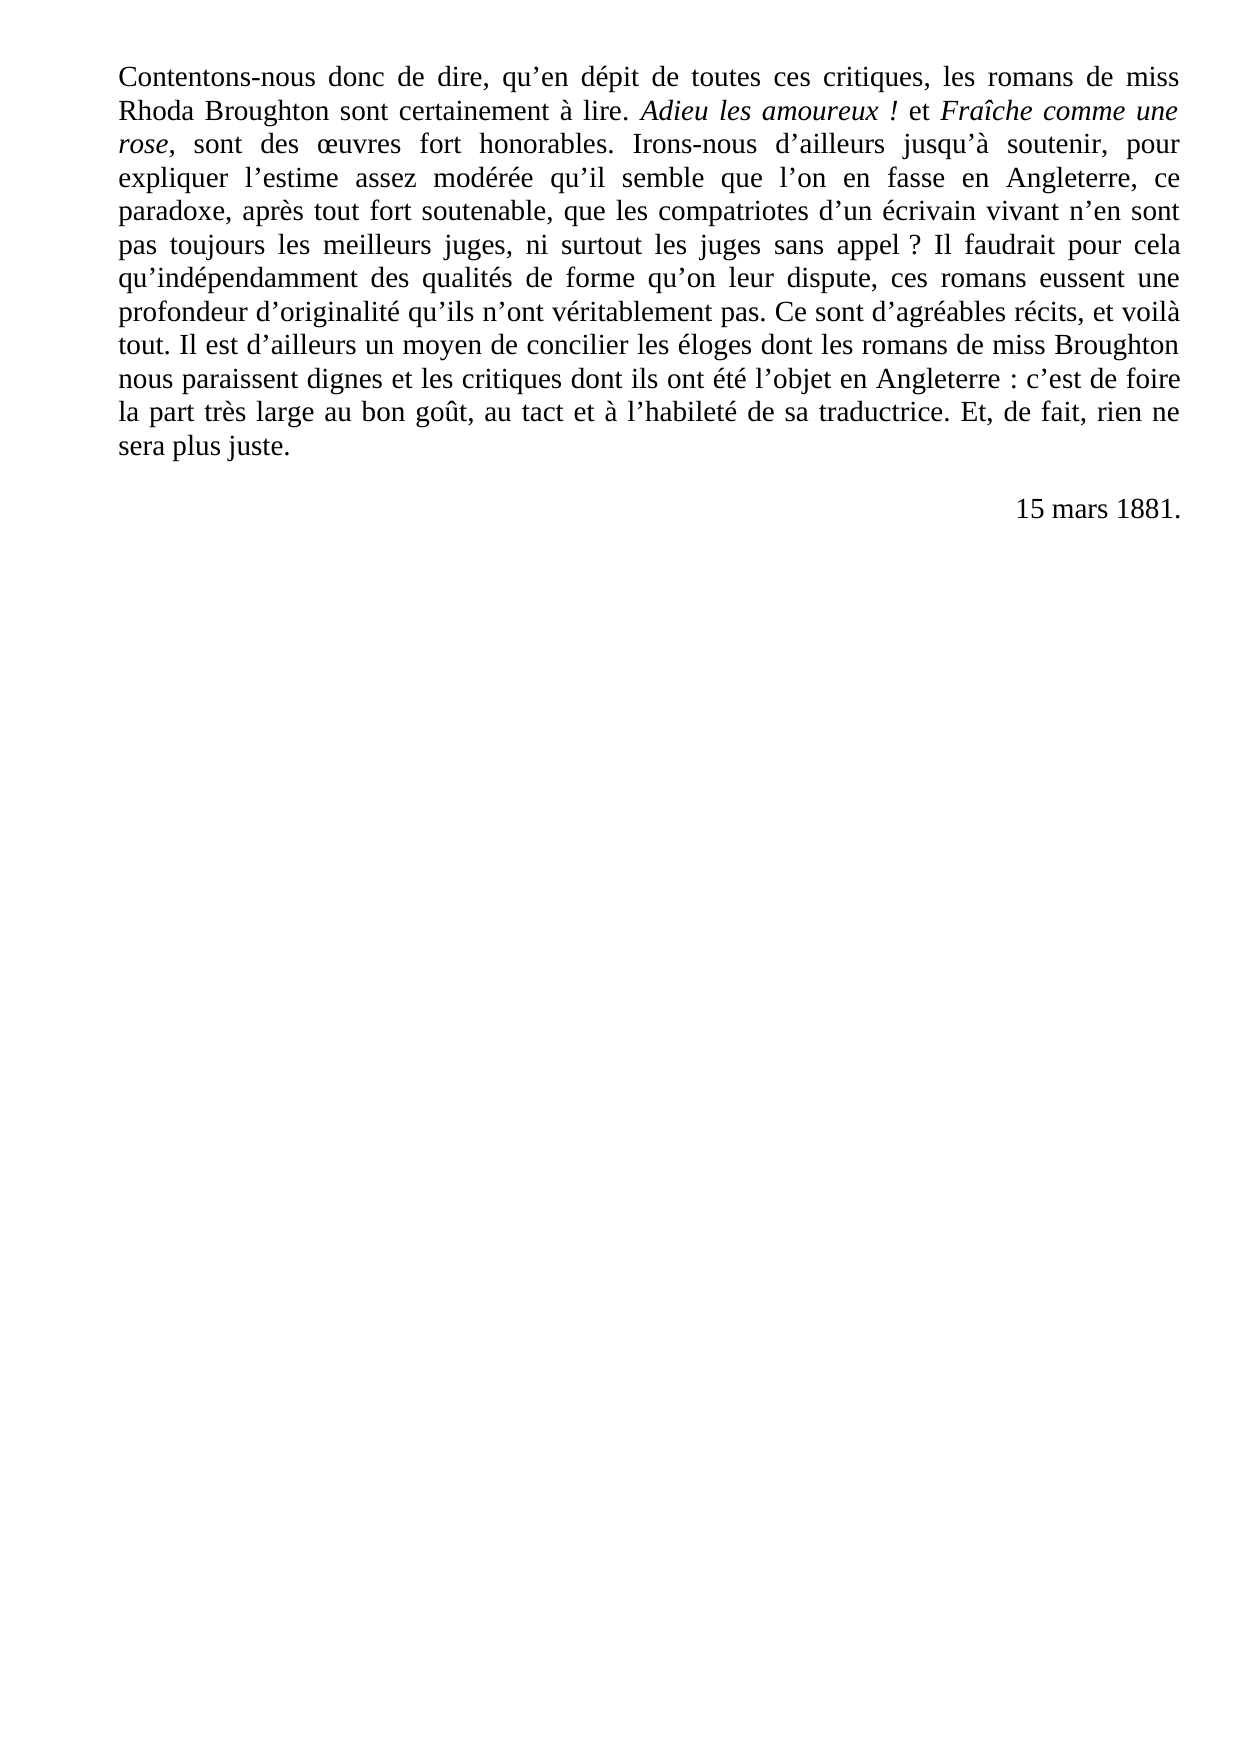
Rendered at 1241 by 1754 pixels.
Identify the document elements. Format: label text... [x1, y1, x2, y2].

text Contentons-nous donc de dire, qu’en dépit de toutes ces critiques, les romans de miss Rhoda Broughton sont certainement à lire. Adieu les amoureux ! et Fraîche comme une rose, sont des œuvres fort honorables. Irons-nous d’ailleurs jusqu’à soutenir, pour expliquer l’estime assez modérée qu’il semble que l’on en fasse en Angleterre, ce paradoxe, après tout fort soutenable, que les compatriotes d’un écrivain vivant n’en sont pas toujours les meilleurs juges, ni surtout les juges sans appel ? Il faudrait pour cela qu’indépendamment des qualités de forme qu’on leur dispute, ces romans eussent une profondeur d’originalité qu’ils n’ont véritablement pas. Ce sont d’agréables récits, et voilà tout. Il est d’ailleurs un moyen de concilier les éloges dont les romans de miss Broughton nous paraissent dignes et les critiques dont ils ont été l’objet en Angleterre : c’est de foire la part très large au bon goût, au tact et à l’habileté de sa traductrice. Et, de fait, rien ne sera plus juste. [118, 59, 1181, 462]
text 15 mars 1881. [118, 491, 1181, 524]
